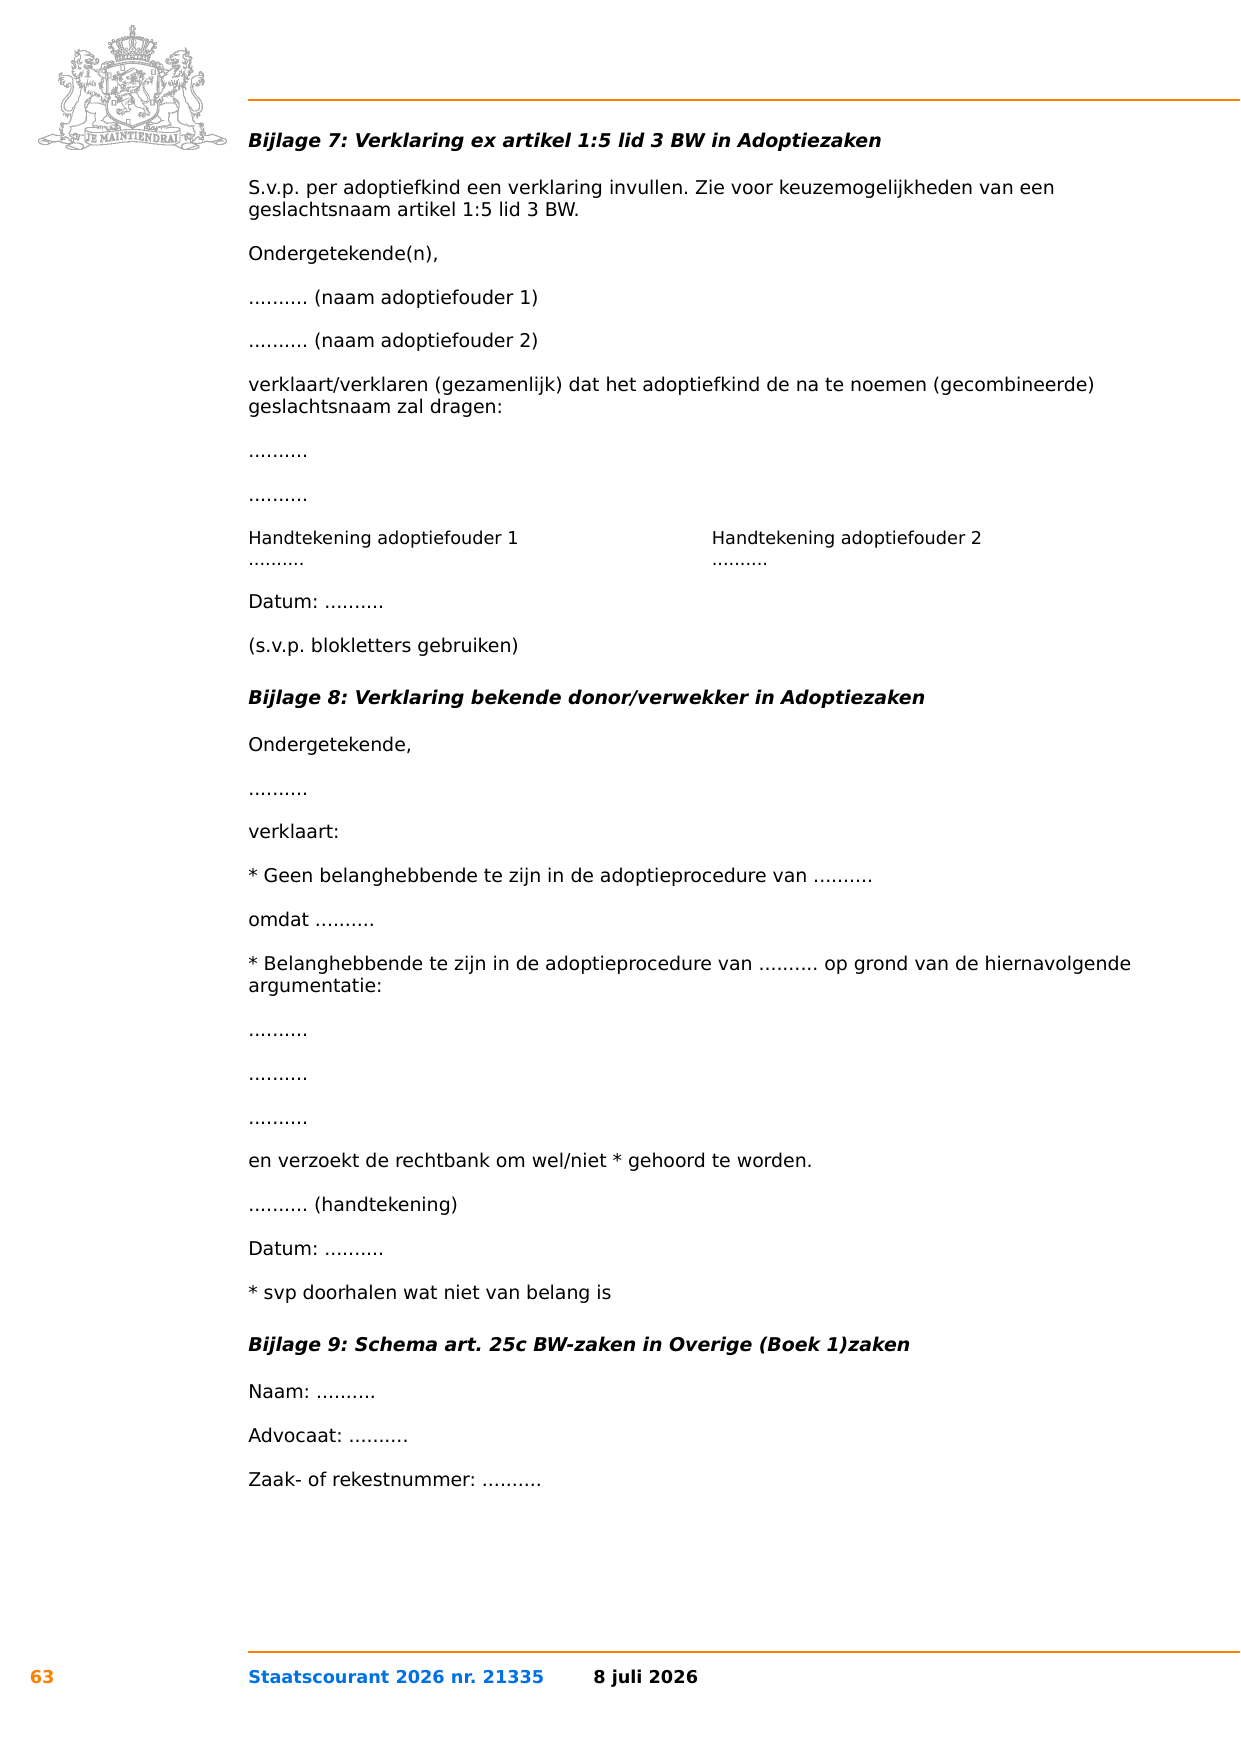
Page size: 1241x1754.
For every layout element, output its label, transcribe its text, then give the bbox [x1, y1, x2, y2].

text * Geen belanghebbende te zijn in de adoptieprocedure van .......... [248, 865, 1163, 887]
text Naam: .......... [248, 1381, 1163, 1403]
table_header Handtekening adoptiefouder 2 [706, 528, 1163, 548]
text .......... (handtekening) [248, 1194, 1163, 1216]
text * Belanghebbende te zijn in de adoptieprocedure van .......... op grond van de hiernavolgende argumentatie: [248, 953, 1163, 997]
text .......... (naam adoptiefouder 1) [248, 287, 1163, 308]
subtitle Bijlage 7: Verklaring ex artikel 1:5 lid 3 BW in Adoptiezaken [248, 130, 1163, 152]
text .......... [248, 1019, 1163, 1041]
text verklaart: [248, 821, 1163, 843]
text S.v.p. per adoptiefkind een verklaring invullen. Zie voor keuzemogelijkheden van een geslachtsnaam artikel 1:5 lid 3 BW. [248, 177, 1163, 221]
table_header Handtekening adoptiefouder 1 [248, 528, 706, 548]
text omdat .......... [248, 909, 1163, 931]
subtitle Bijlage 9: Schema art. 25c BW-zaken in Overige (Boek 1)zaken [248, 1334, 1163, 1356]
text Ondergetekende, [248, 734, 1163, 756]
text * svp doorhalen wat niet van belang is [248, 1282, 1163, 1304]
text (s.v.p. blokletters gebruiken) [248, 635, 1163, 657]
text .......... [248, 1063, 1163, 1085]
picture [38, 25, 227, 150]
text verklaart/verklaren (gezamenlijk) dat het adoptiefkind de na te noemen (gecombineerde) geslachtsnaam zal dragen: [248, 374, 1163, 418]
text Ondergetekende(n), [248, 243, 1163, 265]
text .......... [248, 440, 1163, 462]
text Zaak- of rekestnummer: .......... [248, 1469, 1163, 1491]
text en verzoekt de rechtbank om wel/niet * gehoord te worden. [248, 1150, 1163, 1172]
text Datum: .......... [248, 1238, 1163, 1260]
text Datum: .......... [248, 591, 1163, 613]
text .......... (naam adoptiefouder 2) [248, 330, 1163, 352]
table_cell .......... [706, 549, 1163, 569]
text Advocaat: .......... [248, 1425, 1163, 1447]
subtitle Bijlage 8: Verklaring bekende donor/verwekker in Adoptiezaken [248, 687, 1163, 709]
table_cell .......... [248, 549, 706, 569]
text .......... [248, 1107, 1163, 1128]
text .......... [248, 484, 1163, 506]
text .......... [248, 778, 1163, 799]
